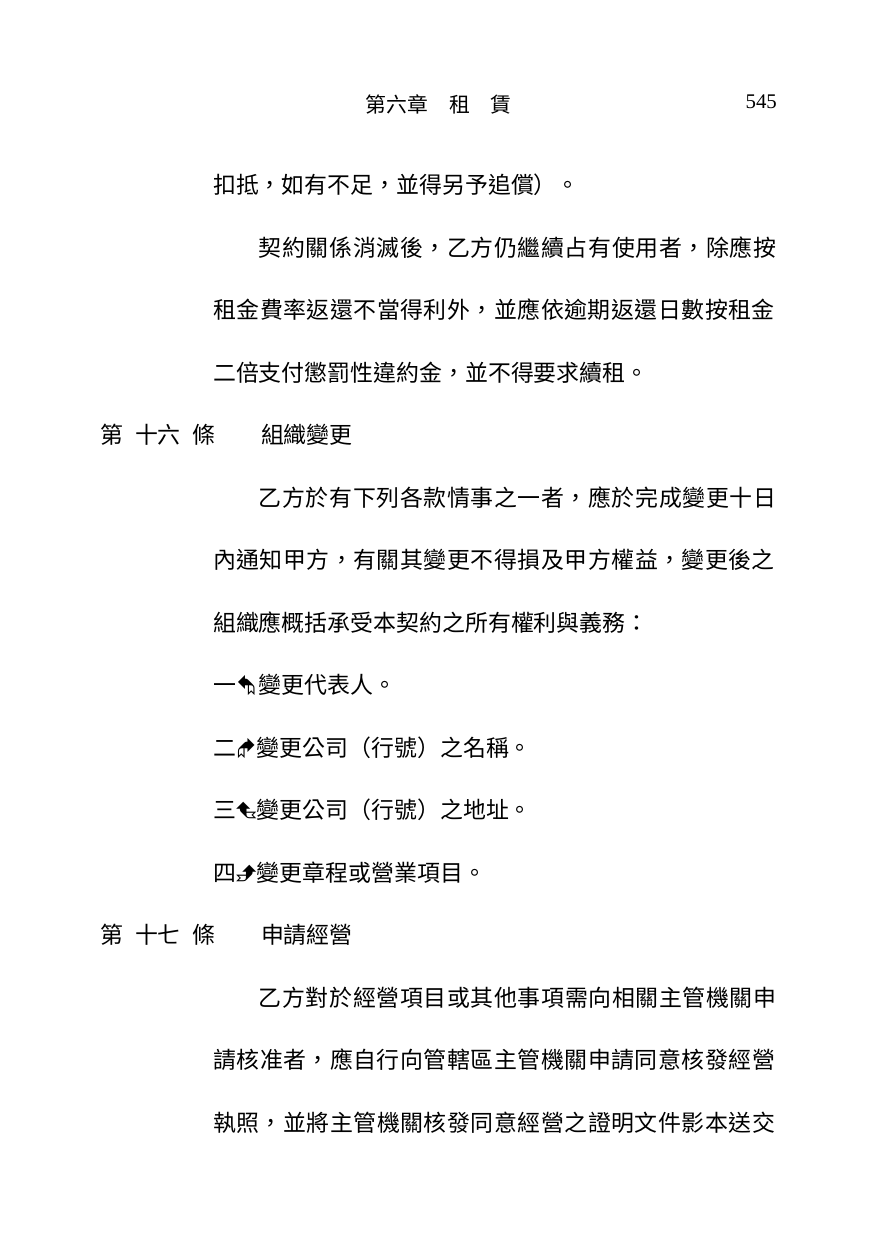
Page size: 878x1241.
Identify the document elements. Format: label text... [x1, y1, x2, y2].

text 二變更公司（行號）之名稱。 [213, 704, 777, 767]
text 一變更代表人。 [213, 642, 777, 704]
text 扣抵，如有不足，並得另予追償）。 [213, 142, 777, 204]
text 契約關係消滅後，乙方仍繼續占有使用者，除應按租金費率返還不當得利外，並應依逾期返還日數按租金二倍支付懲罰性違約金，並不得要求續租。 [213, 204, 777, 392]
text 三變更公司（行號）之地址。 [213, 767, 777, 829]
text 四變更章程或營業項目。 [213, 829, 777, 892]
text 第 十六 條 組織變更 [100, 392, 777, 454]
text 乙方於有下列各款情事之一者，應於完成變更十日內通知甲方，有關其變更不得損及甲方權益，變更後之組織應概括承受本契約之所有權利與義務： [213, 454, 777, 642]
text 乙方對於經營項目或其他事項需向相關主管機關申請核准者，應自行向管轄區主管機關申請同意核發經營執照，並將主管機關核發同意經營之證明文件影本送交 [213, 954, 777, 1142]
text 第 十七 條 申請經營 [100, 892, 777, 954]
